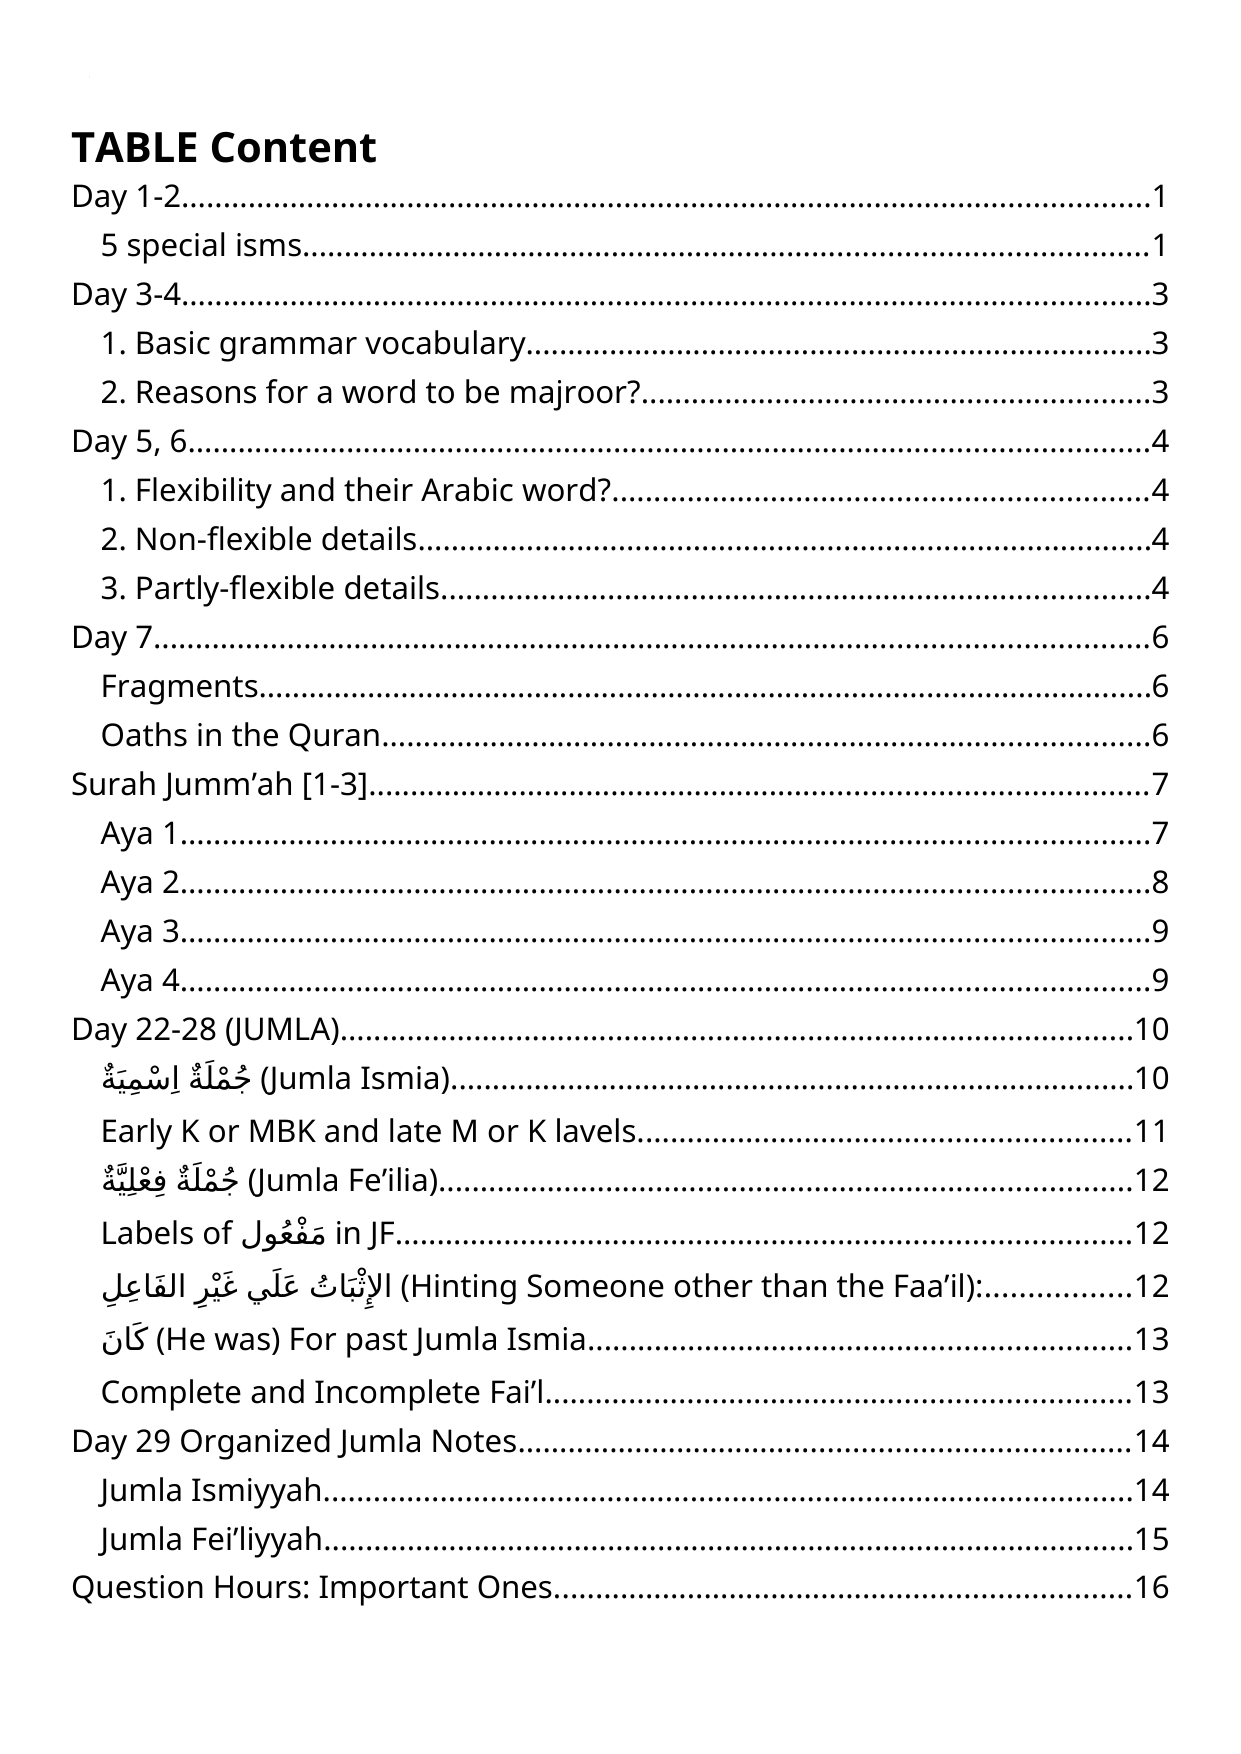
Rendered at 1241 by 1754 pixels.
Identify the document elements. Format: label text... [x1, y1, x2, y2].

text Day 3-4 3 [71, 272, 1169, 315]
text 5 special isms 1 [100, 223, 1169, 266]
text 2. Reasons for a word to be majroor? 3 [100, 370, 1169, 413]
text Complete and Incomplete Fai’l 13 [100, 1370, 1169, 1412]
text TABLE Content [71, 118, 1169, 174]
text Labels of مَفْعُول in JF 12 [100, 1211, 1169, 1257]
text Day 5, 6 4 [71, 419, 1169, 462]
text 2. Non-flexible details 4 [100, 517, 1169, 560]
text Day 1-2 1 [71, 174, 1169, 217]
text 3. Partly-flexible details 4 [100, 566, 1169, 609]
text 1. Basic grammar vocabulary 3 [100, 321, 1169, 364]
text Aya 4 9 [100, 958, 1169, 1000]
text Jumla Ismiyyah 14 [100, 1468, 1169, 1510]
text Day 7 6 [71, 615, 1169, 658]
text Day 22-28 (JUMLA) 10 [71, 1007, 1169, 1049]
text Day 29 Organized Jumla Notes 14 [71, 1419, 1169, 1461]
text كَانَ (He was) For past Jumla Ismia 13 [100, 1317, 1169, 1363]
text Jumla Fei’liyyah 15 [100, 1517, 1169, 1559]
text Question Hours: Important Ones. 16 [71, 1566, 1169, 1608]
text Surah Jumm’ah [1-3] 7 [71, 762, 1169, 804]
text Aya 2 8 [100, 860, 1169, 902]
text الإِثْبَاتُ عَلَي غَيْرِ الفَاعِلِ (Hinting Someone other than the Faa’il): 12 [100, 1264, 1169, 1310]
text 1. Flexibility and their Arabic word? 4 [100, 468, 1169, 511]
text جُمْلَةٌ اِسْمِيَةٌ (Jumla Ismia) 10 [100, 1056, 1169, 1102]
text Oaths in the Quran 6 [100, 713, 1169, 756]
text Aya 3 9 [100, 909, 1169, 951]
text Aya 1 7 [100, 811, 1169, 853]
text Fragments 6 [100, 664, 1169, 707]
text جُمْلَةٌ فِعْلِيَّةٌ (Jumla Fe’ilia) 12 [100, 1158, 1169, 1204]
text Early K or MBK and late M or K lavels. 11 [100, 1109, 1169, 1151]
